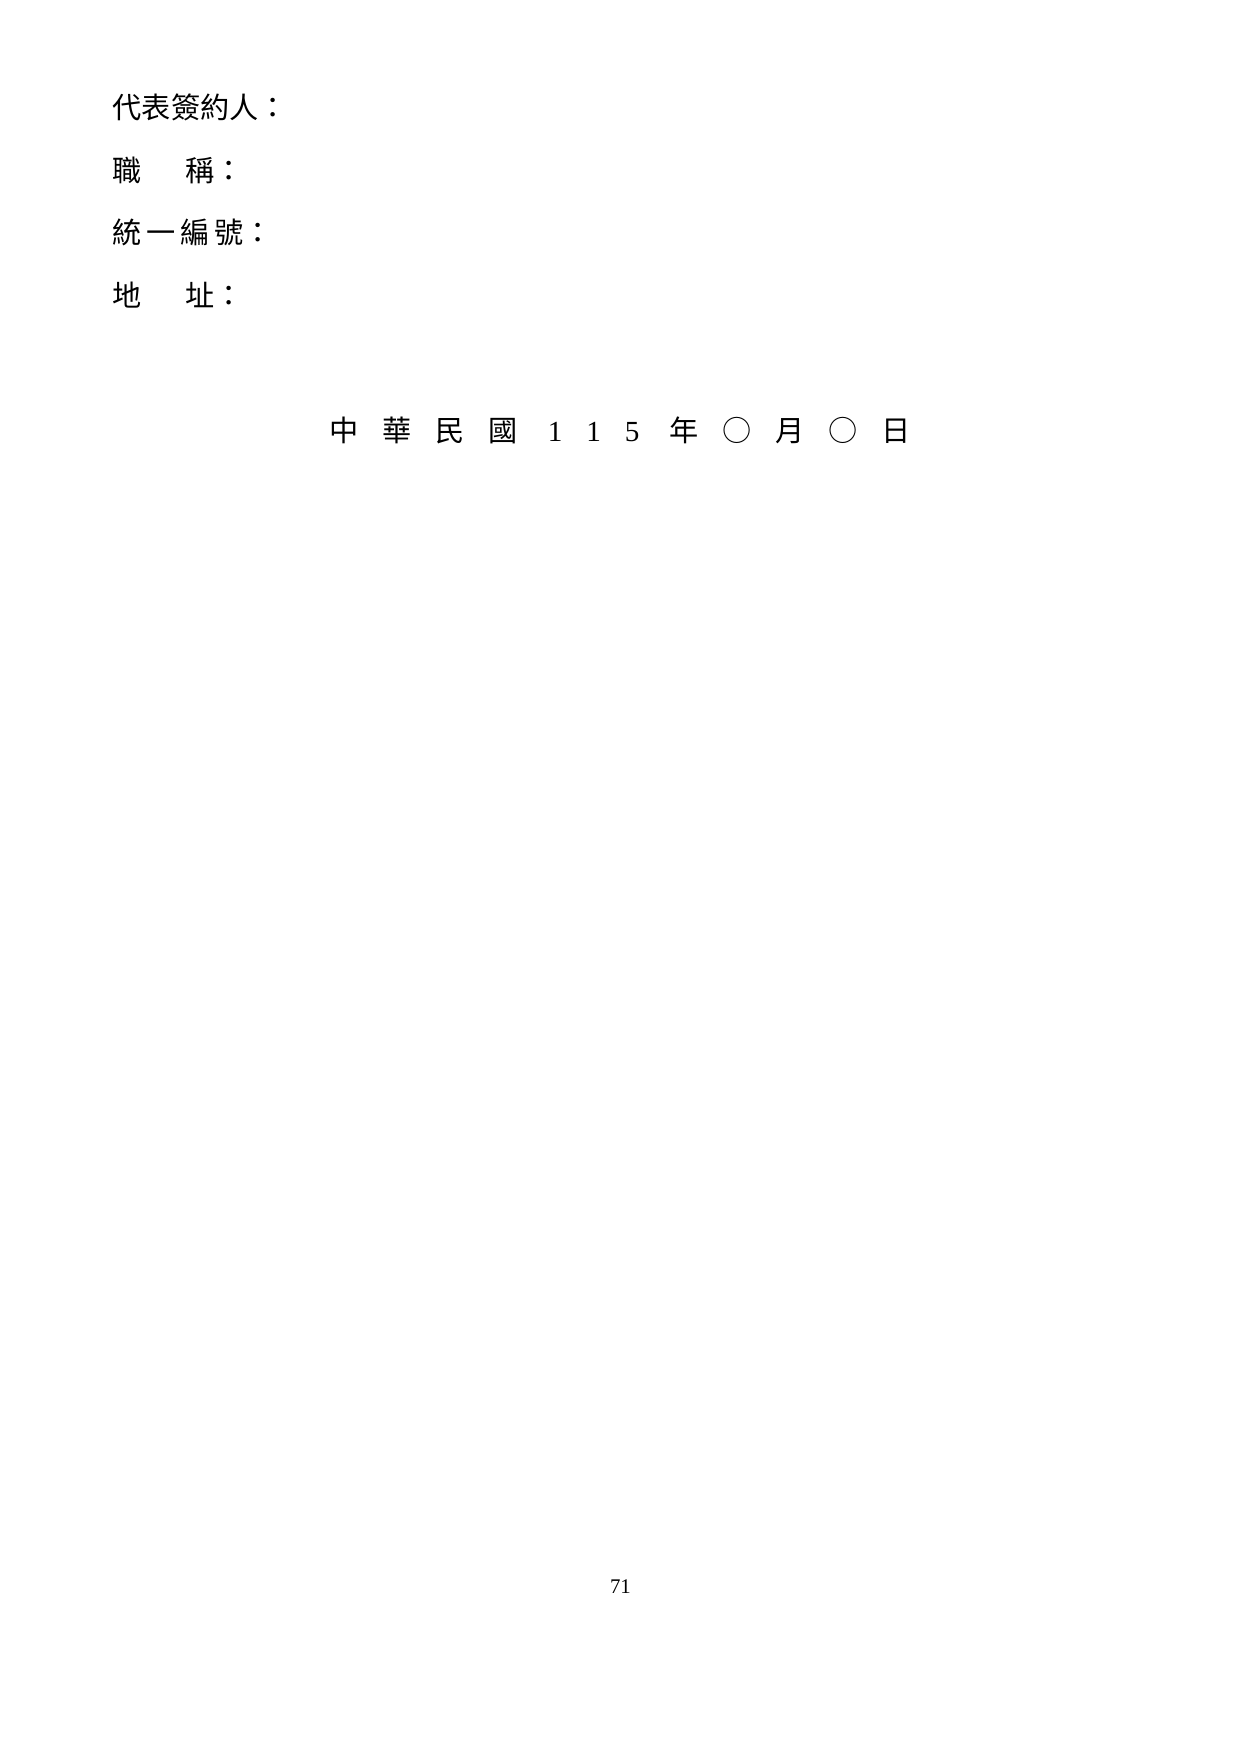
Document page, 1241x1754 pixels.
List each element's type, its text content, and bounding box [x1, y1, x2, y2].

text 代表簽約人： [112, 75, 1128, 137]
text 地址： [112, 262, 1128, 325]
text 統一編號： [112, 200, 1128, 262]
text 職稱： [112, 137, 1128, 200]
text 中華民國115年○月○日 [112, 387, 1128, 450]
